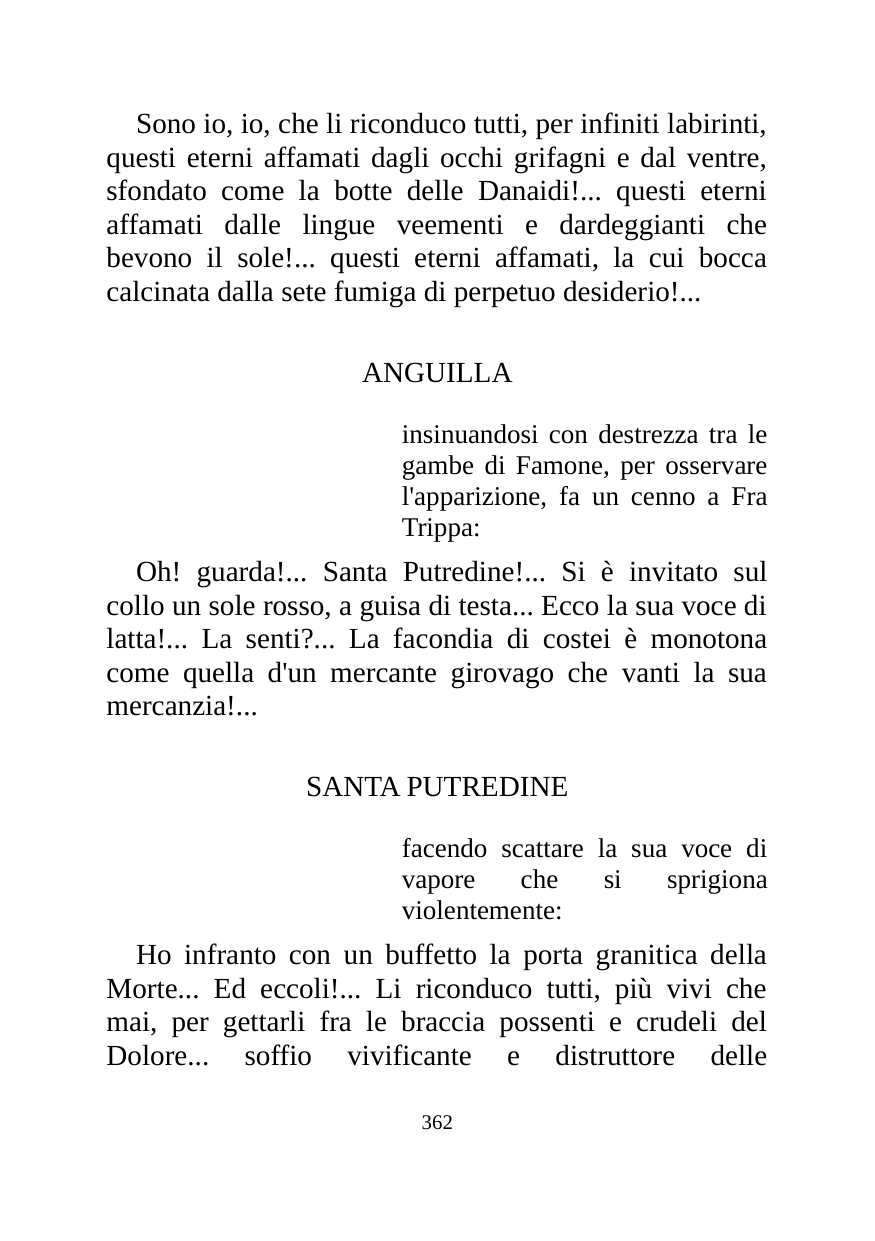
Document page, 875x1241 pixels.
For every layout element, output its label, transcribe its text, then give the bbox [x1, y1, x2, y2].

text Sono io, io, che li riconduco tutti, per infiniti labirinti, questi eterni affamati dagli occhi grifagni e dal ventre, sfondato come la botte delle Danaidi!... questi eterni affamati dalle lingue veementi e dardeggianti che bevono il sole!... questi eterni affamati, la cui bocca calcinata dalla sete fumiga di perpetuo desiderio!... [106, 106, 768, 307]
text Ho infranto con un buffetto la porta granitica della Morte... Ed eccoli!... Li riconduco tutti, più vivi che mai, per gettarli fra le braccia possenti e crudeli del Dolore... soffio vivificante e distruttore delle [106, 937, 768, 1072]
text facendo scattare la sua voce di vapore che si sprigiona violentemente: [402, 832, 768, 926]
text Oh! guarda!... Santa Putredine!... Si è invitato sul collo un sole rosso, a guisa di testa... Ecco la sua voce di latta!... La senti?... La facondia di costei è monotona come quella d'un mercante girovago che vanti la sua mercanzia!... [106, 554, 768, 722]
text insinuandosi con destrezza tra le gambe di Famone, per osservare l'apparizione, fa un cenno a Fra Trippa: [402, 418, 768, 542]
text SANTA PUTREDINE [106, 769, 768, 803]
text ANGUILLA [106, 355, 768, 388]
